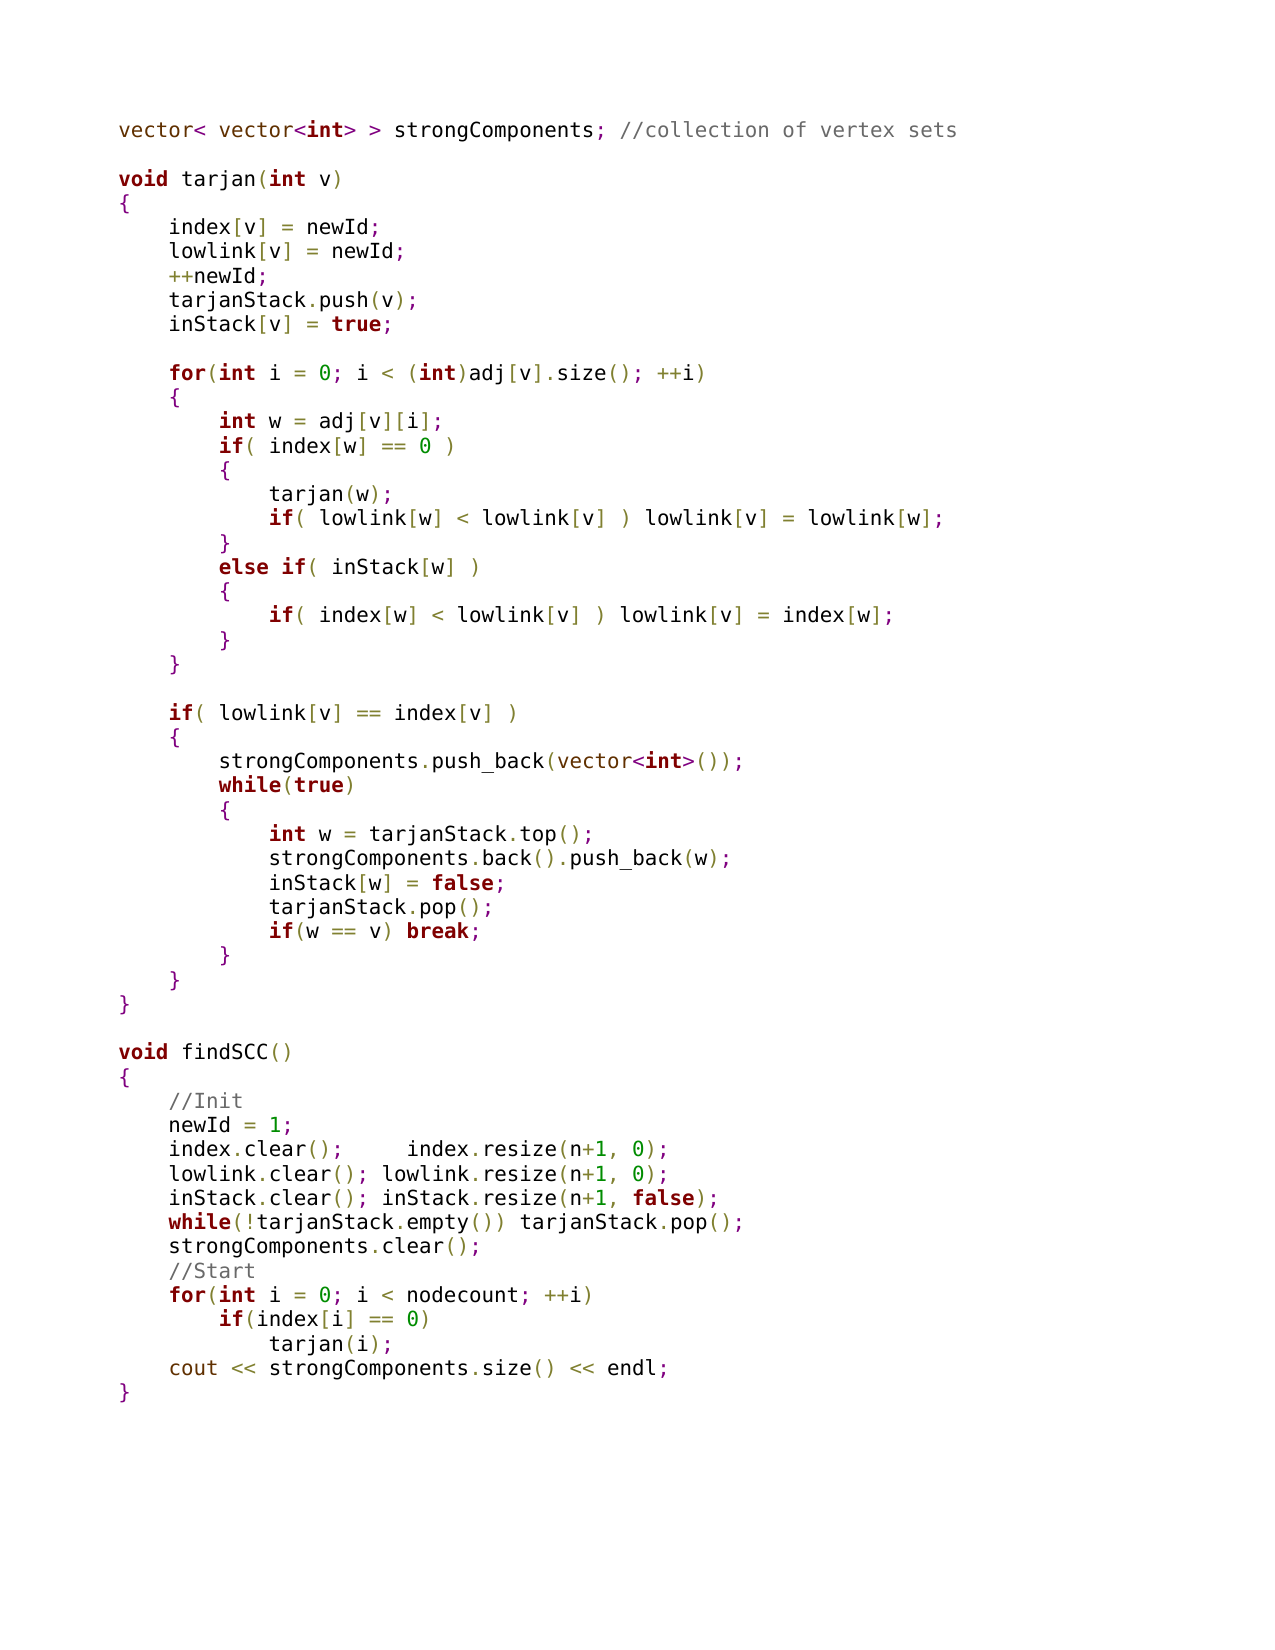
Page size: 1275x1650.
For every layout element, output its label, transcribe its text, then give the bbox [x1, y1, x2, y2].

text int w = adj[v][i]; [118, 409, 1157, 434]
text { [118, 458, 1157, 482]
text vector< vector<int> > strongComponents; //collection of vertex sets [118, 118, 1157, 142]
text //Init [118, 1089, 1157, 1113]
text tarjan(w); [118, 482, 1157, 506]
text void findSCC() [118, 1040, 1157, 1065]
text //Start [118, 1259, 1157, 1283]
text int w = tarjanStack.top(); [118, 822, 1157, 846]
text { [118, 798, 1157, 822]
text { [118, 725, 1157, 749]
text else if( inStack[w] ) [118, 555, 1157, 579]
text newId = 1; [118, 1113, 1157, 1137]
text lowlink.clear(); lowlink.resize(n+1, 0); [118, 1162, 1157, 1186]
text tarjan(i); [118, 1332, 1157, 1356]
text { [118, 191, 1157, 215]
text inStack[v] = true; [118, 312, 1157, 337]
text for(int i = 0; i < (int)adj[v].size(); ++i) [118, 361, 1157, 385]
text { [118, 385, 1157, 409]
text strongComponents.push_back(vector<int>()); [118, 749, 1157, 773]
text if(index[i] == 0) [118, 1307, 1157, 1332]
text { [118, 1065, 1157, 1089]
text if(w == v) break; [118, 919, 1157, 943]
text } [118, 943, 1157, 968]
text strongComponents.clear(); [118, 1234, 1157, 1259]
text while(true) [118, 773, 1157, 798]
text tarjanStack.pop(); [118, 895, 1157, 919]
text index[v] = newId; [118, 215, 1157, 239]
text if( lowlink[w] < lowlink[v] ) lowlink[v] = lowlink[w]; [118, 506, 1157, 531]
text index.clear(); index.resize(n+1, 0); [118, 1137, 1157, 1162]
text lowlink[v] = newId; [118, 239, 1157, 264]
text } [118, 628, 1157, 652]
text void tarjan(int v) [118, 167, 1157, 191]
text inStack.clear(); inStack.resize(n+1, false); [118, 1186, 1157, 1210]
text if( index[w] == 0 ) [118, 434, 1157, 458]
text } [118, 968, 1157, 992]
text for(int i = 0; i < nodecount; ++i) [118, 1283, 1157, 1307]
text strongComponents.back().push_back(w); [118, 846, 1157, 871]
text inStack[w] = false; [118, 871, 1157, 895]
text cout << strongComponents.size() << endl; [118, 1356, 1157, 1380]
text if( lowlink[v] == index[v] ) [118, 701, 1157, 725]
text } [118, 1380, 1157, 1404]
text } [118, 531, 1157, 555]
text tarjanStack.push(v); [118, 288, 1157, 312]
text } [118, 992, 1157, 1016]
text } [118, 652, 1157, 676]
text while(!tarjanStack.empty()) tarjanStack.pop(); [118, 1210, 1157, 1234]
text { [118, 579, 1157, 603]
text ++newId; [118, 264, 1157, 288]
text if( index[w] < lowlink[v] ) lowlink[v] = index[w]; [118, 603, 1157, 628]
